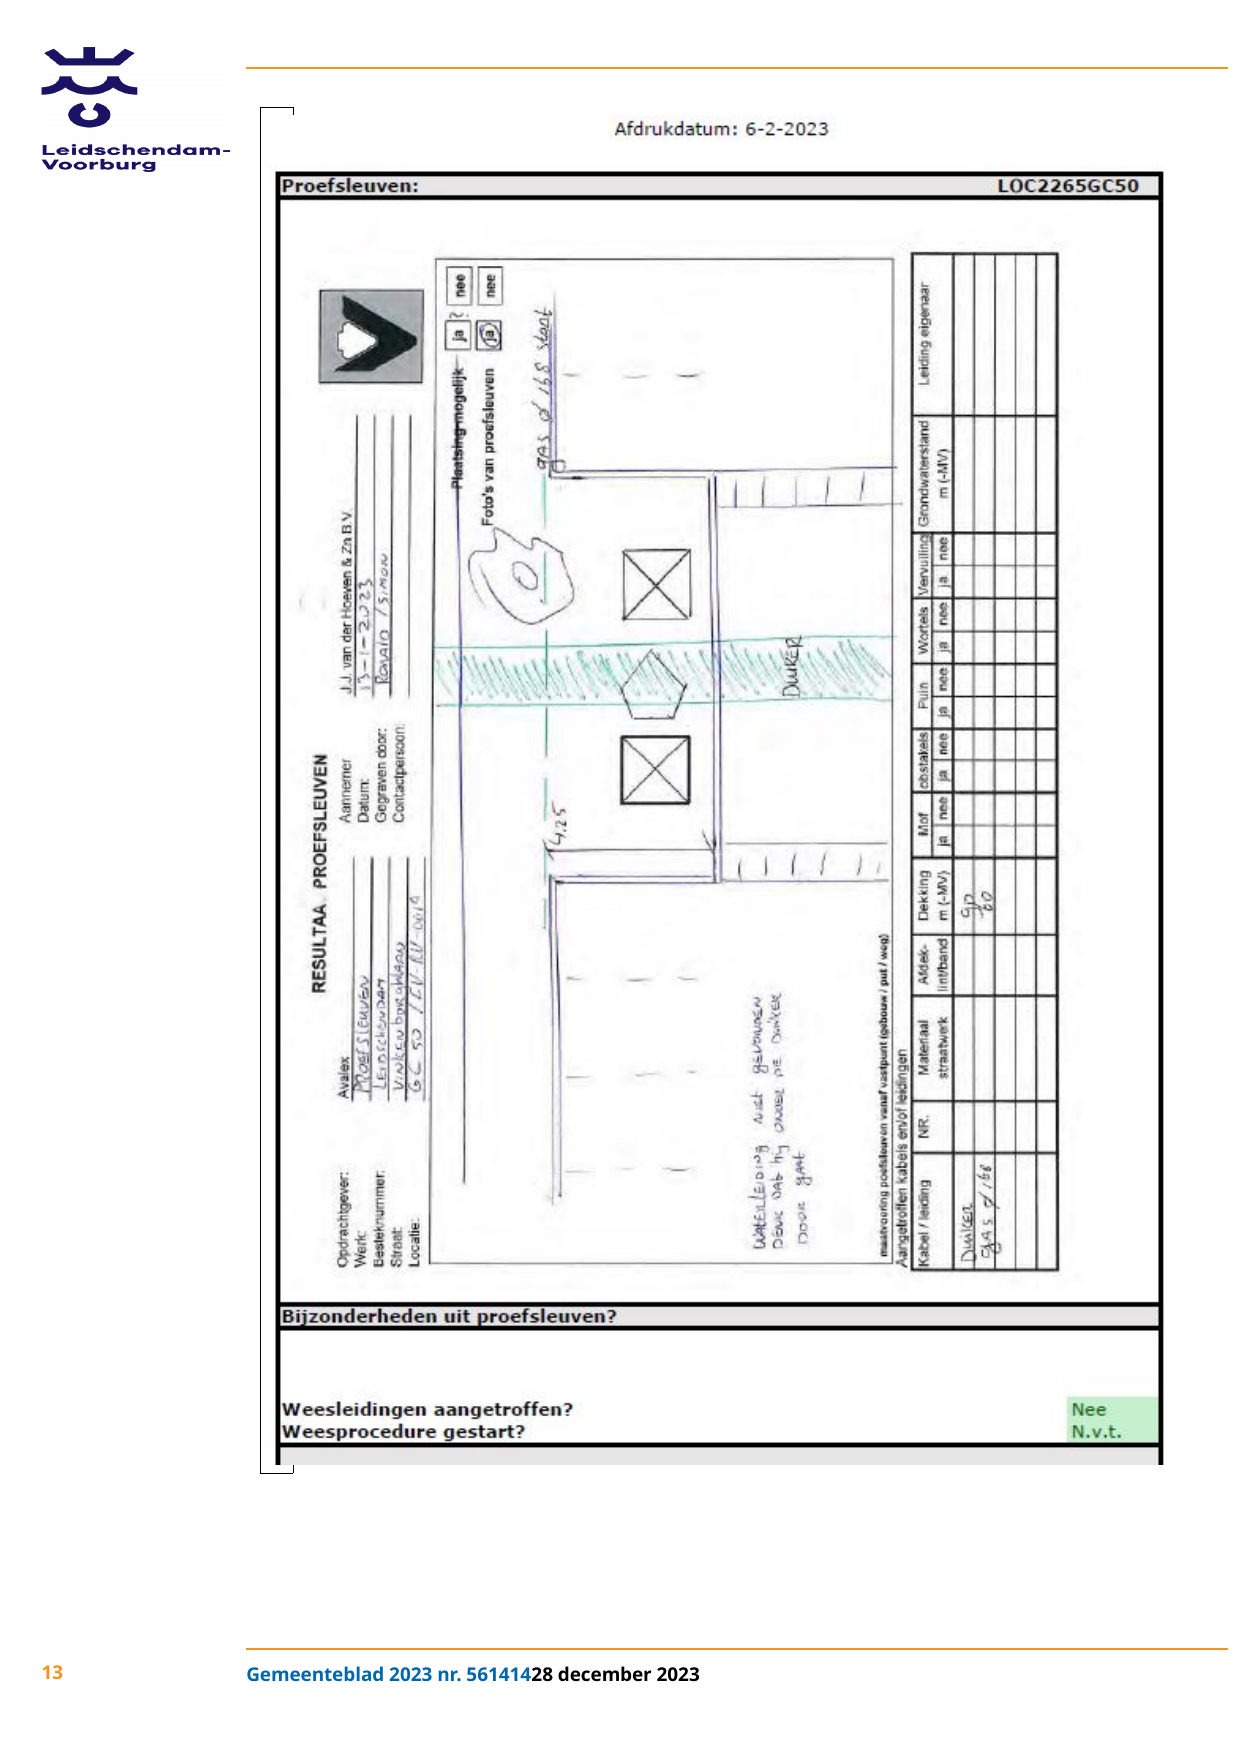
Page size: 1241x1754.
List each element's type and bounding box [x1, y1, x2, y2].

picture [268, 115, 1173, 1465]
picture [41, 47, 231, 172]
